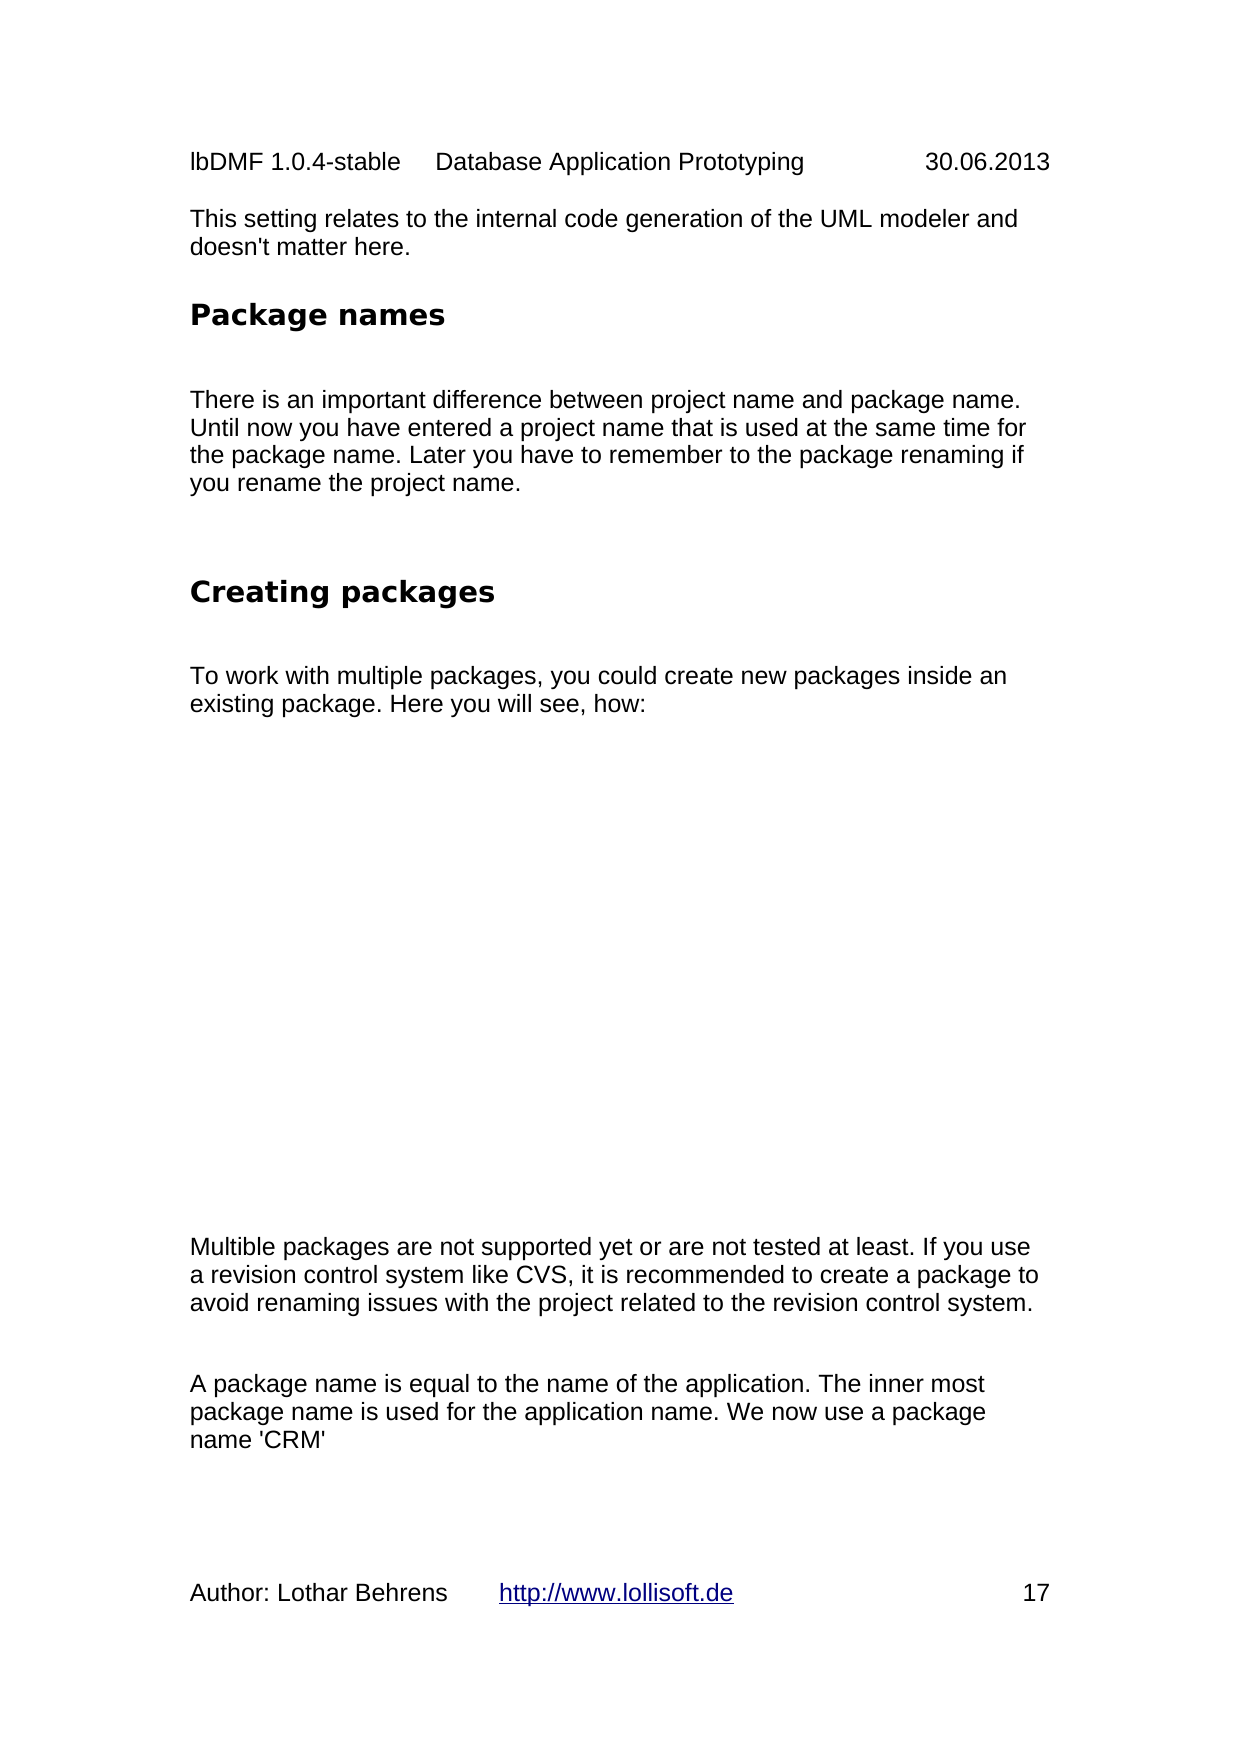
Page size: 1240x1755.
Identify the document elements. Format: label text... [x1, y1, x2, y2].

subtitle Package names [189, 299, 1050, 333]
text To work with multiple packages, you could create new packages inside an existing package. Here you will see, how: [189, 662, 1050, 718]
text A package name is equal to the name of the application. The inner most package name is used for the application name. We now use a package name 'CRM' [189, 1370, 1050, 1453]
text There is an important difference between project name and package name. Until now you have entered a project name that is used at the same time for the package name. Later you have to remember to the package renaming if you rename the project name. [189, 386, 1050, 497]
text Multible packages are not supported yet or are not tested at least. If you use a revision control system like CVS, it is recommended to create a package to avoid renaming issues with the project related to the revision control system. [189, 1233, 1050, 1317]
text This setting relates to the internal code generation of the UML modeler and doesn't matter here. [189, 205, 1050, 261]
subtitle Creating packages [189, 575, 1050, 609]
